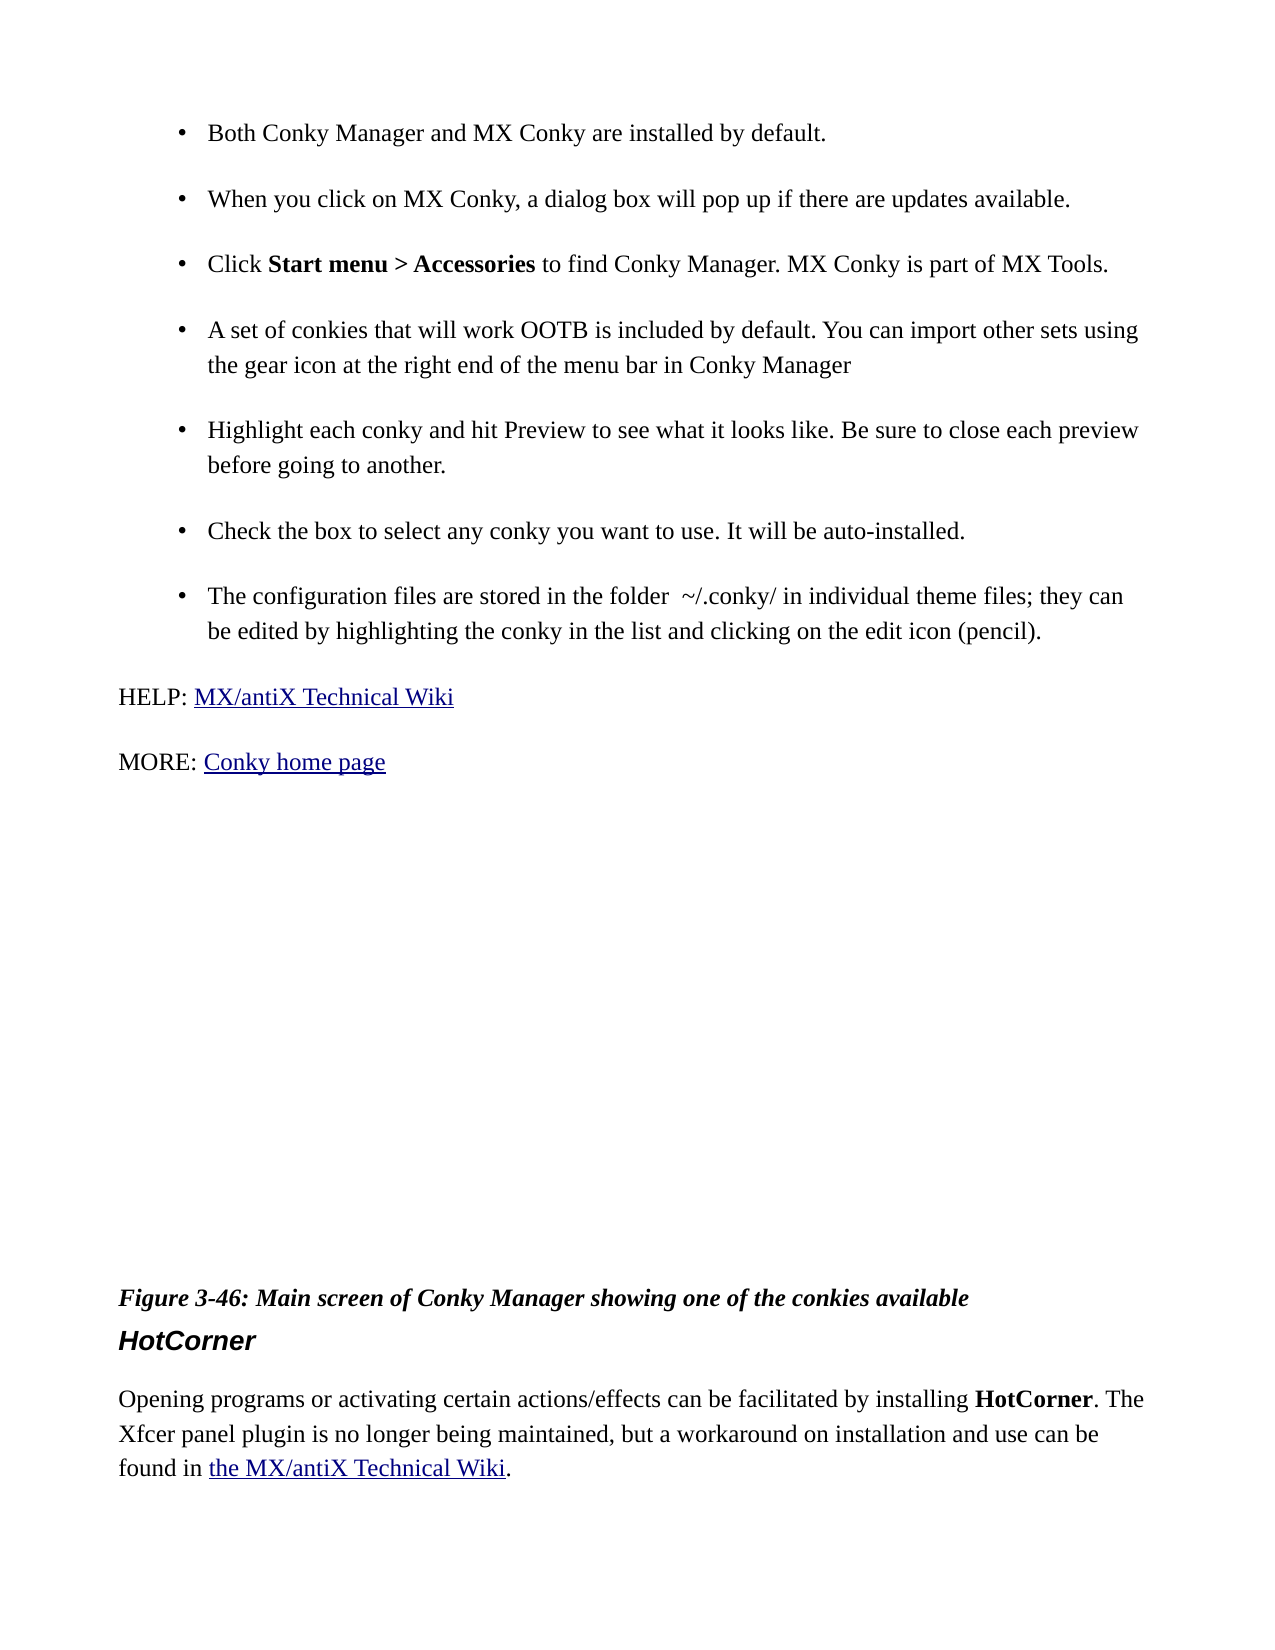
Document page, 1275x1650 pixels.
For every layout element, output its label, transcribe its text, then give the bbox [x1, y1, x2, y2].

text Figure 3-46: Main screen of Conky Manager showing one of the conkies available [118, 1283, 1157, 1312]
text MORE: Conky home page [118, 747, 1142, 776]
subtitle HotCorner [118, 1324, 1157, 1356]
list Check the box to select any conky you want to use. It will be auto-installed. [178, 516, 1141, 544]
text HELP: MX/antiX Technical Wiki [118, 682, 1142, 710]
list Highlight each conky and hit Preview to see what it looks like. Be sure to close each preview before going to another. [178, 416, 1141, 479]
list When you click on MX Conky, a dialog box will pop up if there are updates available. [178, 184, 1141, 213]
list Click Start menu > Accessories to find Conky Manager. MX Conky is part of MX Tools. [178, 249, 1141, 278]
list Both Conky Manager and MX Conky are installed by default. [178, 118, 1141, 147]
list The configuration files are stored in the folder ~/.conky/ in individual theme files; they can be edited by highlighting the conky in the list and clicking on the edit icon (pencil). [178, 581, 1141, 645]
list A set of conkies that will work OOTB is included by default. You can import other sets using the gear icon at the right end of the menu bar in Conky Manager [178, 315, 1141, 378]
text Opening programs or activating certain actions/effects can be facilitated by installing HotCorner. The Xfcer panel plugin is no longer being maintained, but a workaround on installation and use can be found in the MX/antiX Technical Wiki. [118, 1384, 1157, 1482]
